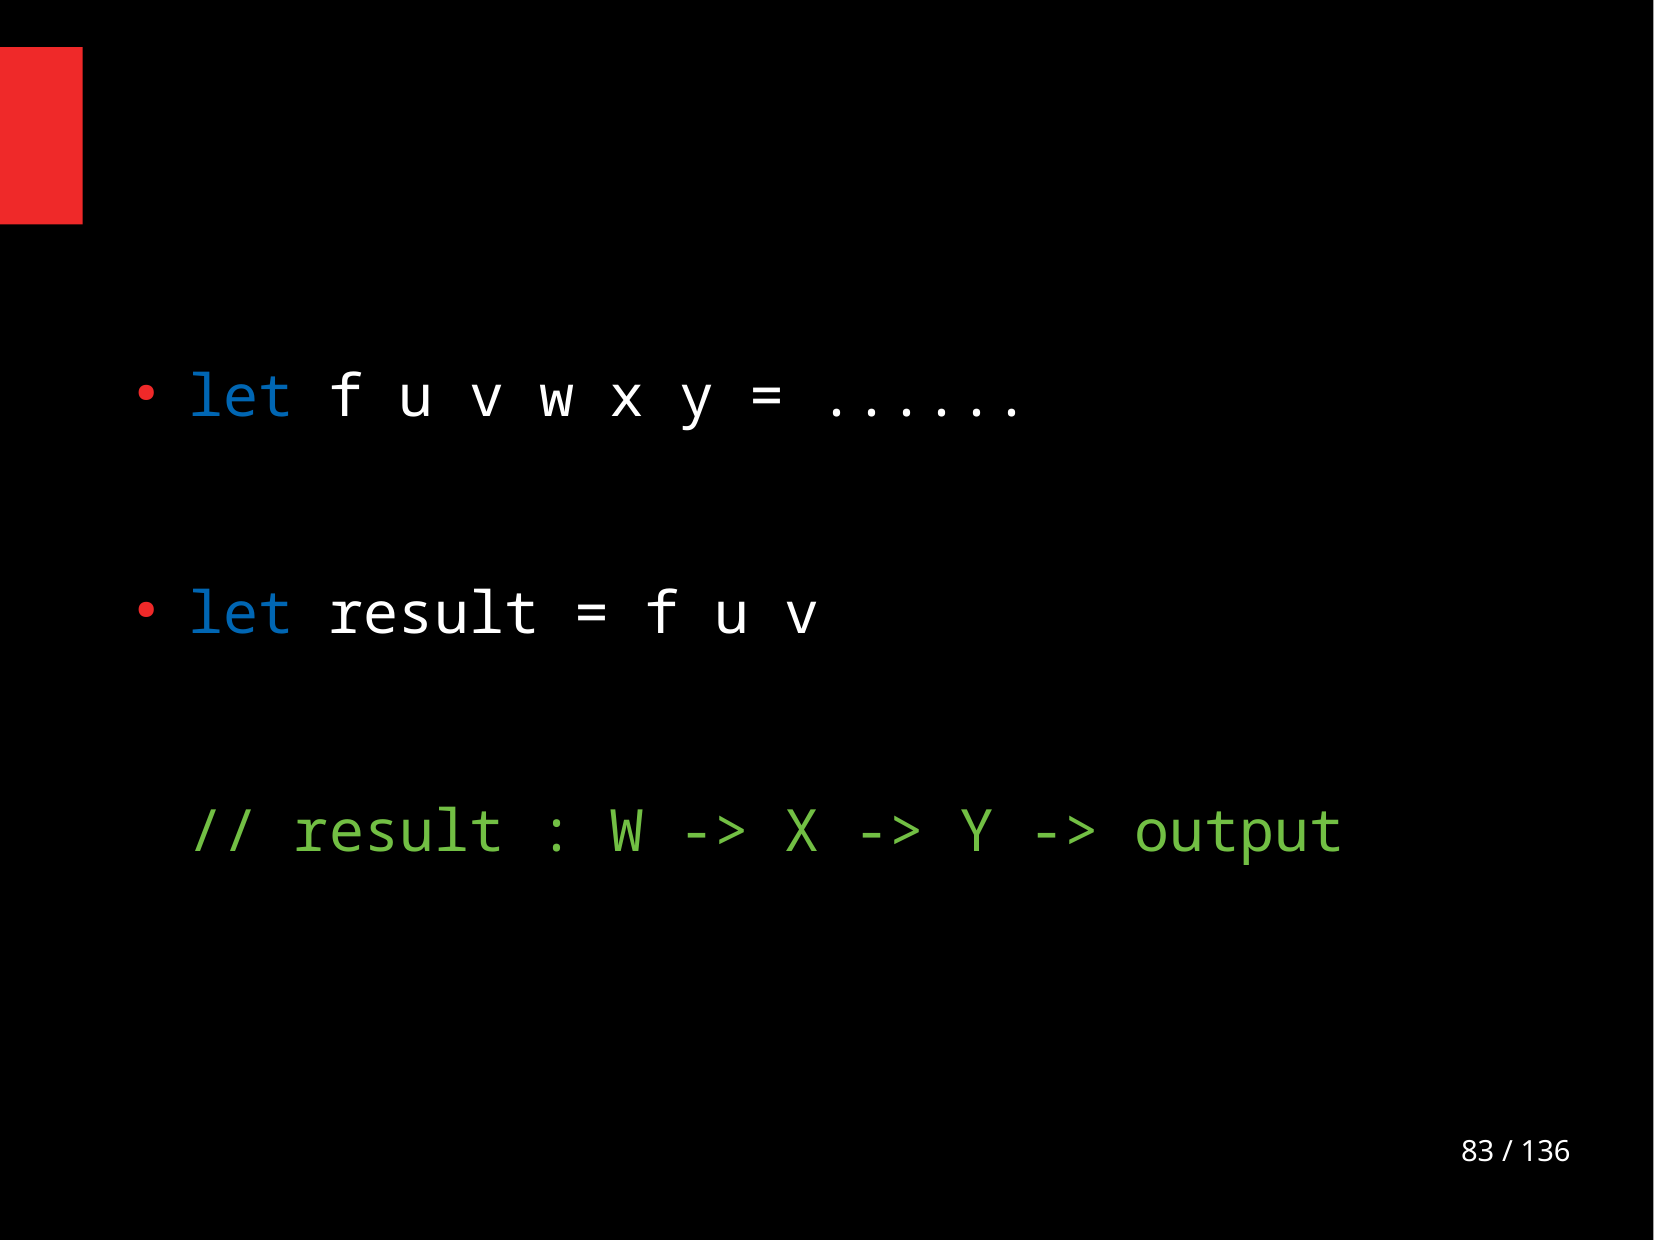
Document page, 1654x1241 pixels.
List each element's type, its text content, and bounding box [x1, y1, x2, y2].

list let f u v w x y = ...... let result = f u v // result : W -> X -> Y -> output [118, 354, 1536, 1074]
